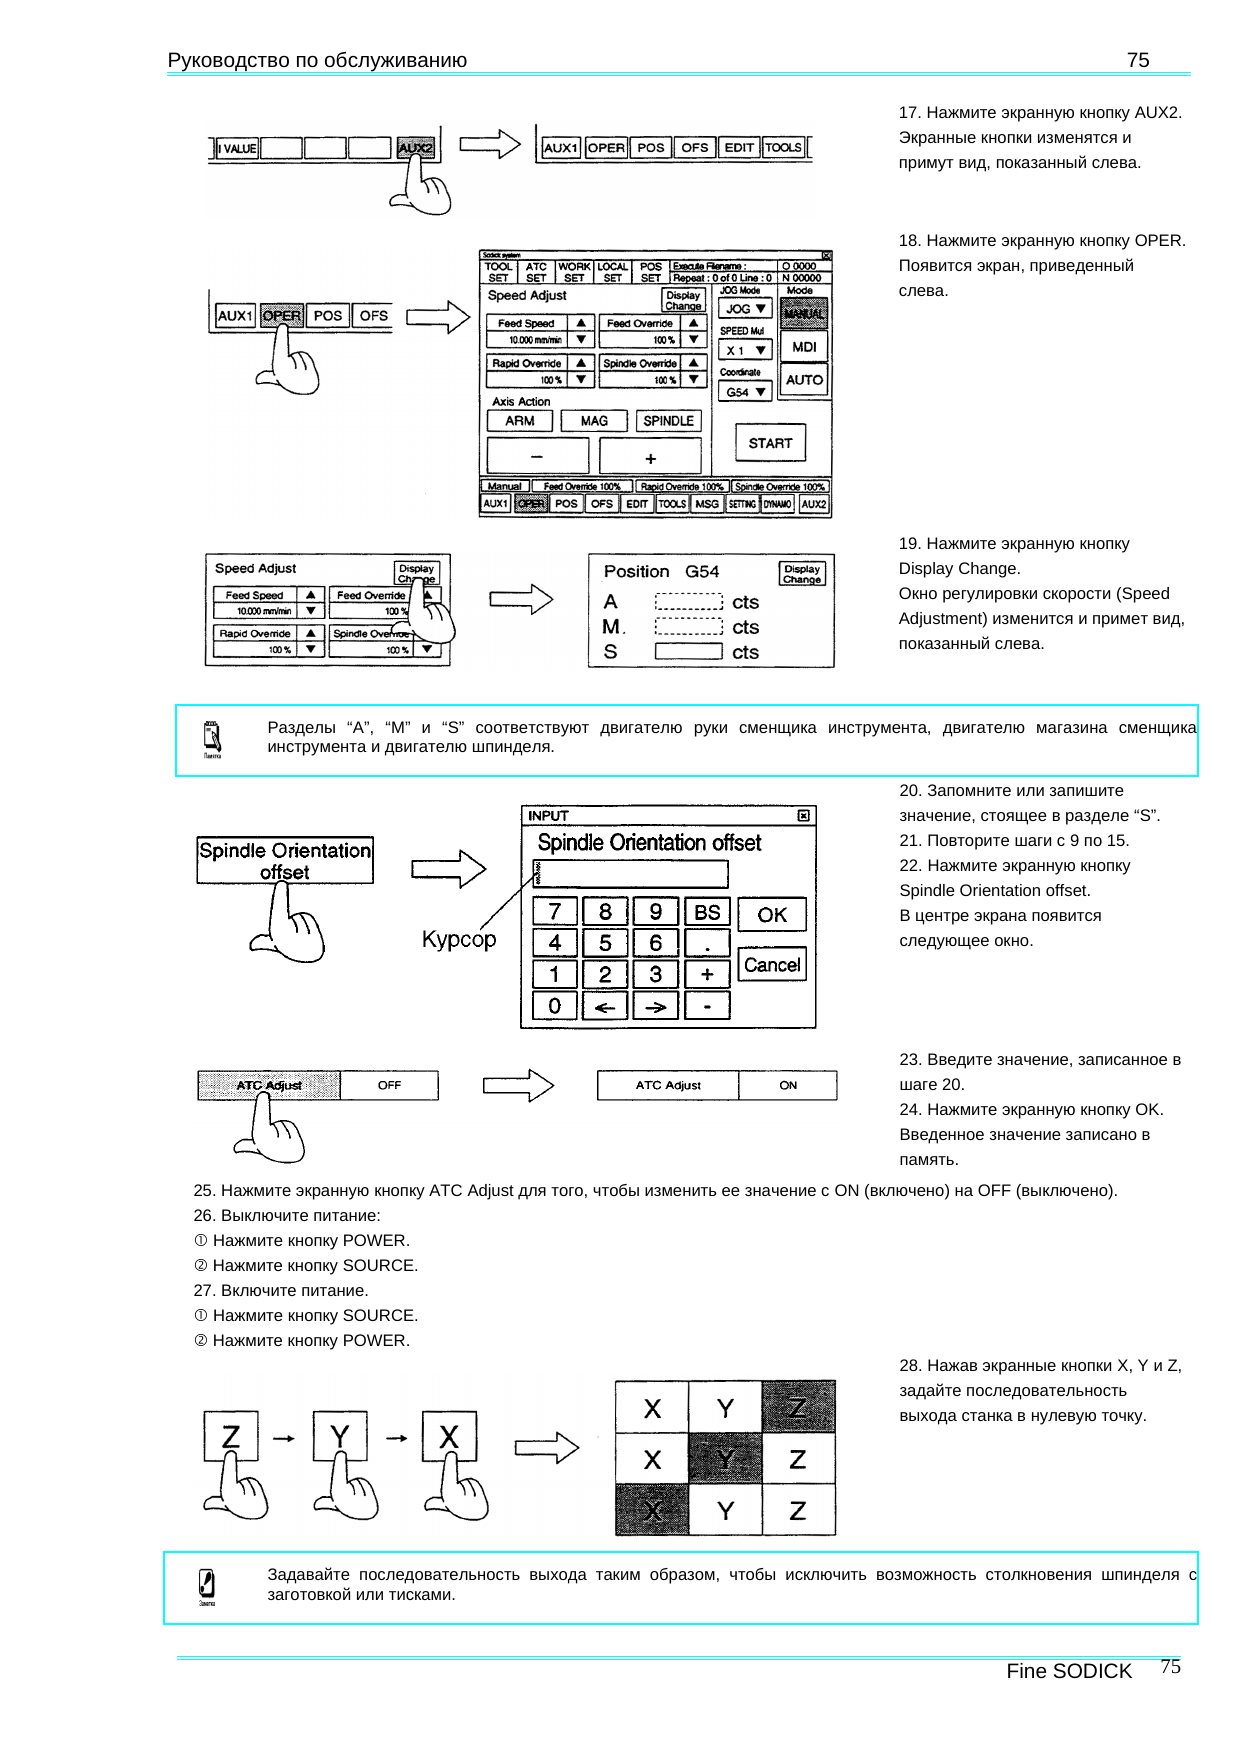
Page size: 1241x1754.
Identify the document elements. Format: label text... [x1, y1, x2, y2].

picture [192, 798, 825, 1036]
table_cell Задавайте последовательность выхода таким образом, чтобы исключить возможность столкновения шпинделя с заготовкой или тисками. [250, 1553, 1197, 1623]
picture [203, 120, 816, 218]
table_cell [164, 775, 870, 1045]
picture [203, 551, 837, 670]
table_cell 23. Введите значение, записанное в шаге 20. 24. Нажмите экранную кнопку OK. Введенное значение записано в память. [870, 1045, 1198, 1176]
table_cell [164, 1351, 870, 1551]
table_cell [165, 1553, 249, 1623]
table_cell [176, 226, 870, 529]
table_cell 20. Запомните или запишите значение, стоящее в разделе “S”. 21. Повторите шаги с 9 по 15. 22. Нажмите экранную кнопку Spindle Orientation offset. В центре экрана появится следующее окно. [870, 777, 1198, 1045]
table_header [164, 704, 175, 775]
picture [203, 248, 836, 521]
table_cell 17. Нажмите экранную кнопку AUX2. Экранные кнопки изменятся и примут вид, показанный слева. [870, 99, 1198, 226]
table_cell [164, 1045, 870, 1176]
table_cell 18. Нажмите экранную кнопку OPER. Появится экран, приведенный слева. [870, 226, 1198, 529]
picture [192, 1372, 843, 1542]
table_cell [161, 530, 176, 678]
table_cell 25. Нажмите экранную кнопку ATC Adjust для того, чтобы изменить ее значение с ON (включено) на OFF (выключено). 26. Выключите питание:  Нажмите кнопку POWER.  Нажмите кнопку SOURCE. 27. Включите питание.  Нажмите кнопку SOURCE.  Нажмите кнопку POWER. [164, 1176, 1198, 1351]
table_cell [176, 530, 870, 678]
table_cell 28. Нажав экранные кнопки X, Y и Z, задайте последовательность выхода станка в нулевую точку. [870, 1351, 1198, 1551]
picture [192, 1066, 843, 1167]
picture [198, 1568, 216, 1608]
picture [203, 721, 222, 760]
table_cell 19. Нажмите экранную кнопку Display Change. Окно регулировки скорости (Speed Adjustment) изменится и примет вид, показанный слева. [870, 530, 1198, 678]
table_cell [176, 99, 870, 226]
table_cell [161, 99, 176, 226]
table_header [177, 706, 249, 775]
table_header Разделы “A”, “M” и “S” соответствуют двигателю руки сменщика инструмента, двигателю магазина сменщика инструмента и двигателю шпинделя. [250, 706, 1197, 775]
table_cell [161, 226, 176, 529]
